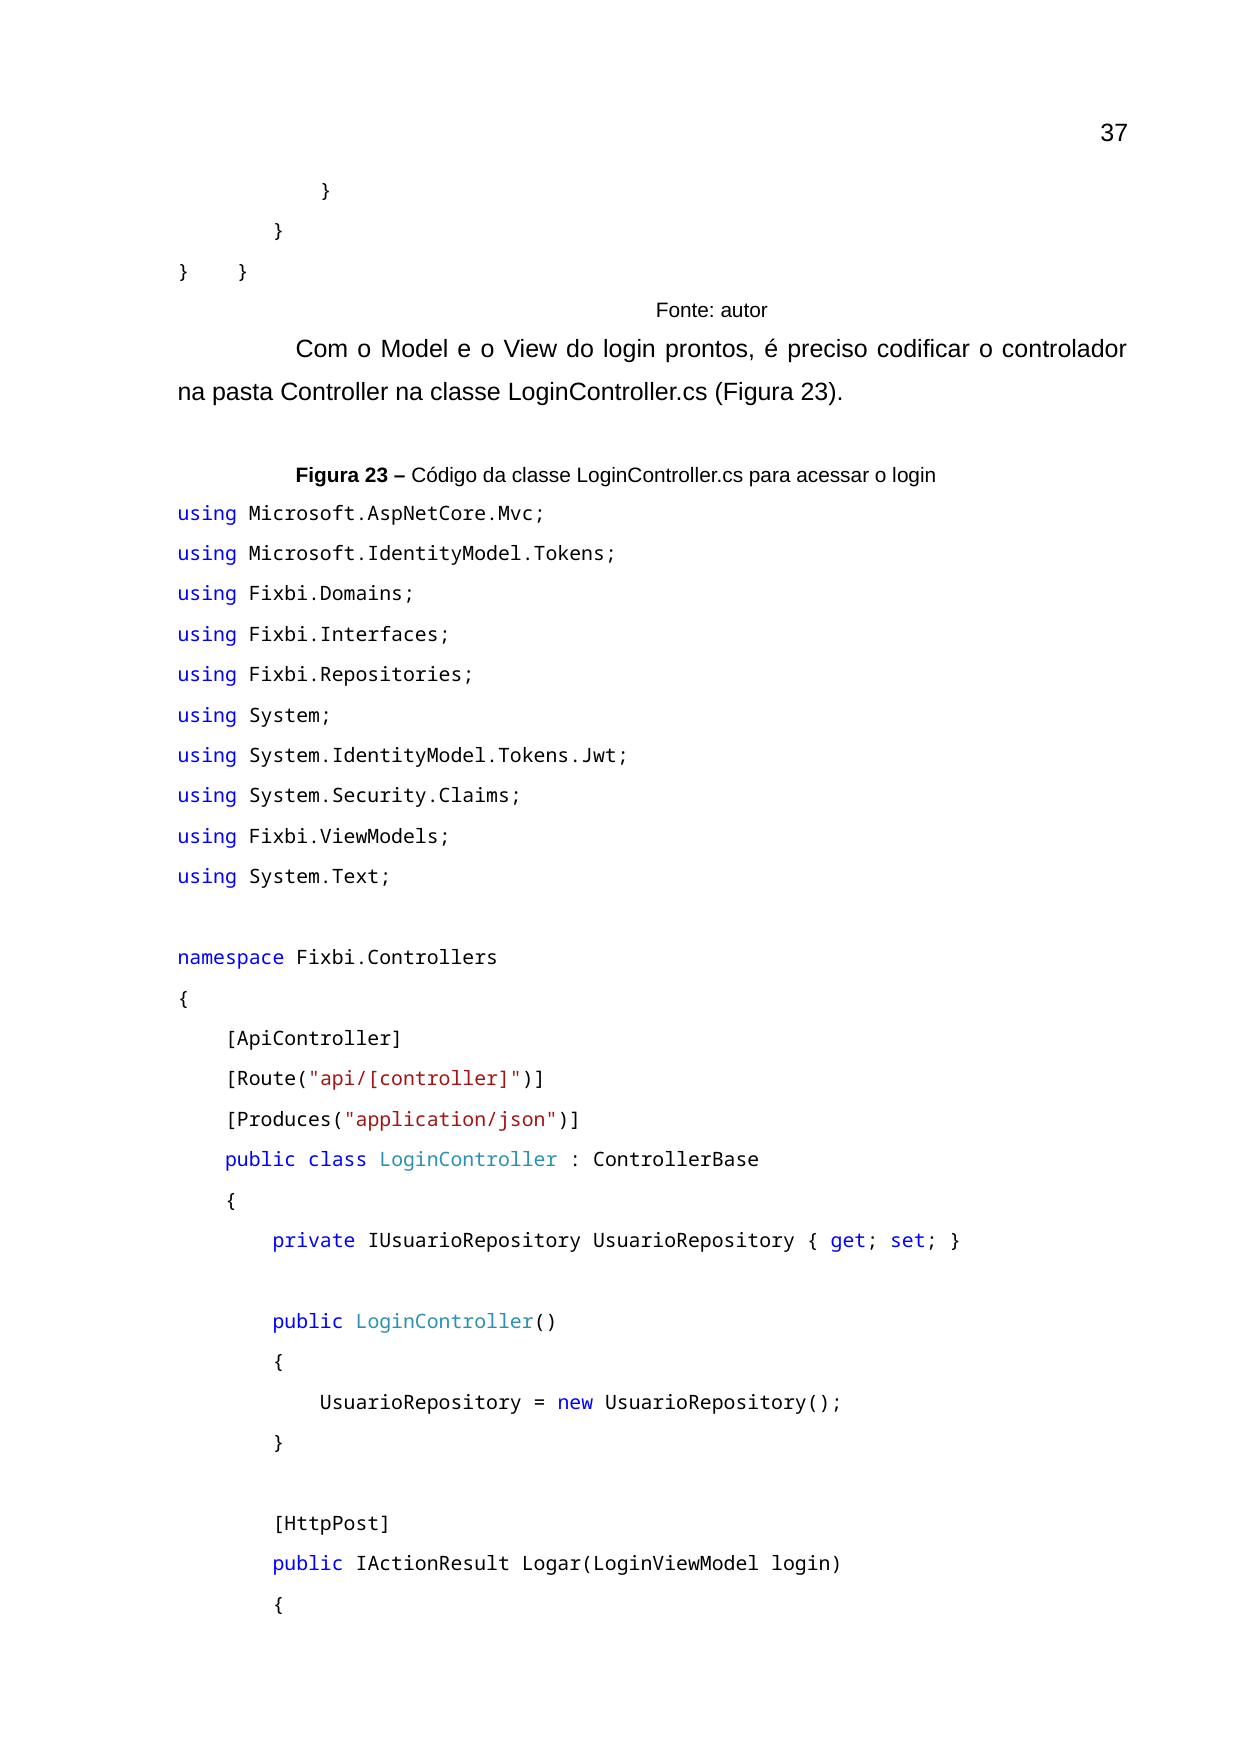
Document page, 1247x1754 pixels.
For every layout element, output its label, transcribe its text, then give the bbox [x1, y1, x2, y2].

text [Produces("application/json")] [177, 1105, 1128, 1132]
text } } [177, 257, 1128, 284]
text { [177, 984, 1128, 1011]
text using Fixbi.Interfaces; [177, 620, 1128, 647]
text using Fixbi.Repositories; [177, 661, 1128, 687]
text private IUsuarioRepository UsuarioRepository { get; set; } [177, 1226, 1128, 1253]
text [Route("api/[controller]")] [177, 1065, 1128, 1092]
text { [177, 1348, 1128, 1374]
text public IActionResult Logar(LoginViewModel login) [177, 1550, 1128, 1577]
text using Microsoft.IdentityModel.Tokens; [177, 539, 1128, 566]
text { [177, 1186, 1128, 1213]
text UsuarioRepository = new UsuarioRepository(); [177, 1388, 1128, 1415]
text namespace Fixbi.Controllers [177, 943, 1128, 970]
text } [177, 217, 1128, 244]
text public class LoginController : ControllerBase [177, 1146, 1128, 1172]
text [ApiController] [177, 1024, 1128, 1051]
text Com o Model e o View do login prontos, é preciso codificar o controlador na pasta Controller na classe LoginController.cs (Figura 23). [177, 333, 1128, 405]
text using System.IdentityModel.Tokens.Jwt; [177, 741, 1128, 768]
text Fonte: autor [177, 298, 1128, 322]
text using Microsoft.AspNetCore.Mvc; [177, 499, 1128, 526]
text } [177, 1428, 1128, 1455]
text using Fixbi.Domains; [177, 580, 1128, 607]
text using System.Text; [177, 863, 1128, 889]
text [HttpPost] [177, 1509, 1128, 1536]
text Figura 23 – Código da classe LoginController.cs para acessar o login [177, 463, 1128, 487]
text { [177, 1590, 1128, 1617]
text using System.Security.Claims; [177, 782, 1128, 809]
text using Fixbi.ViewModels; [177, 822, 1128, 849]
text using System; [177, 701, 1128, 728]
text } [177, 176, 1128, 203]
text public LoginController() [177, 1307, 1128, 1334]
